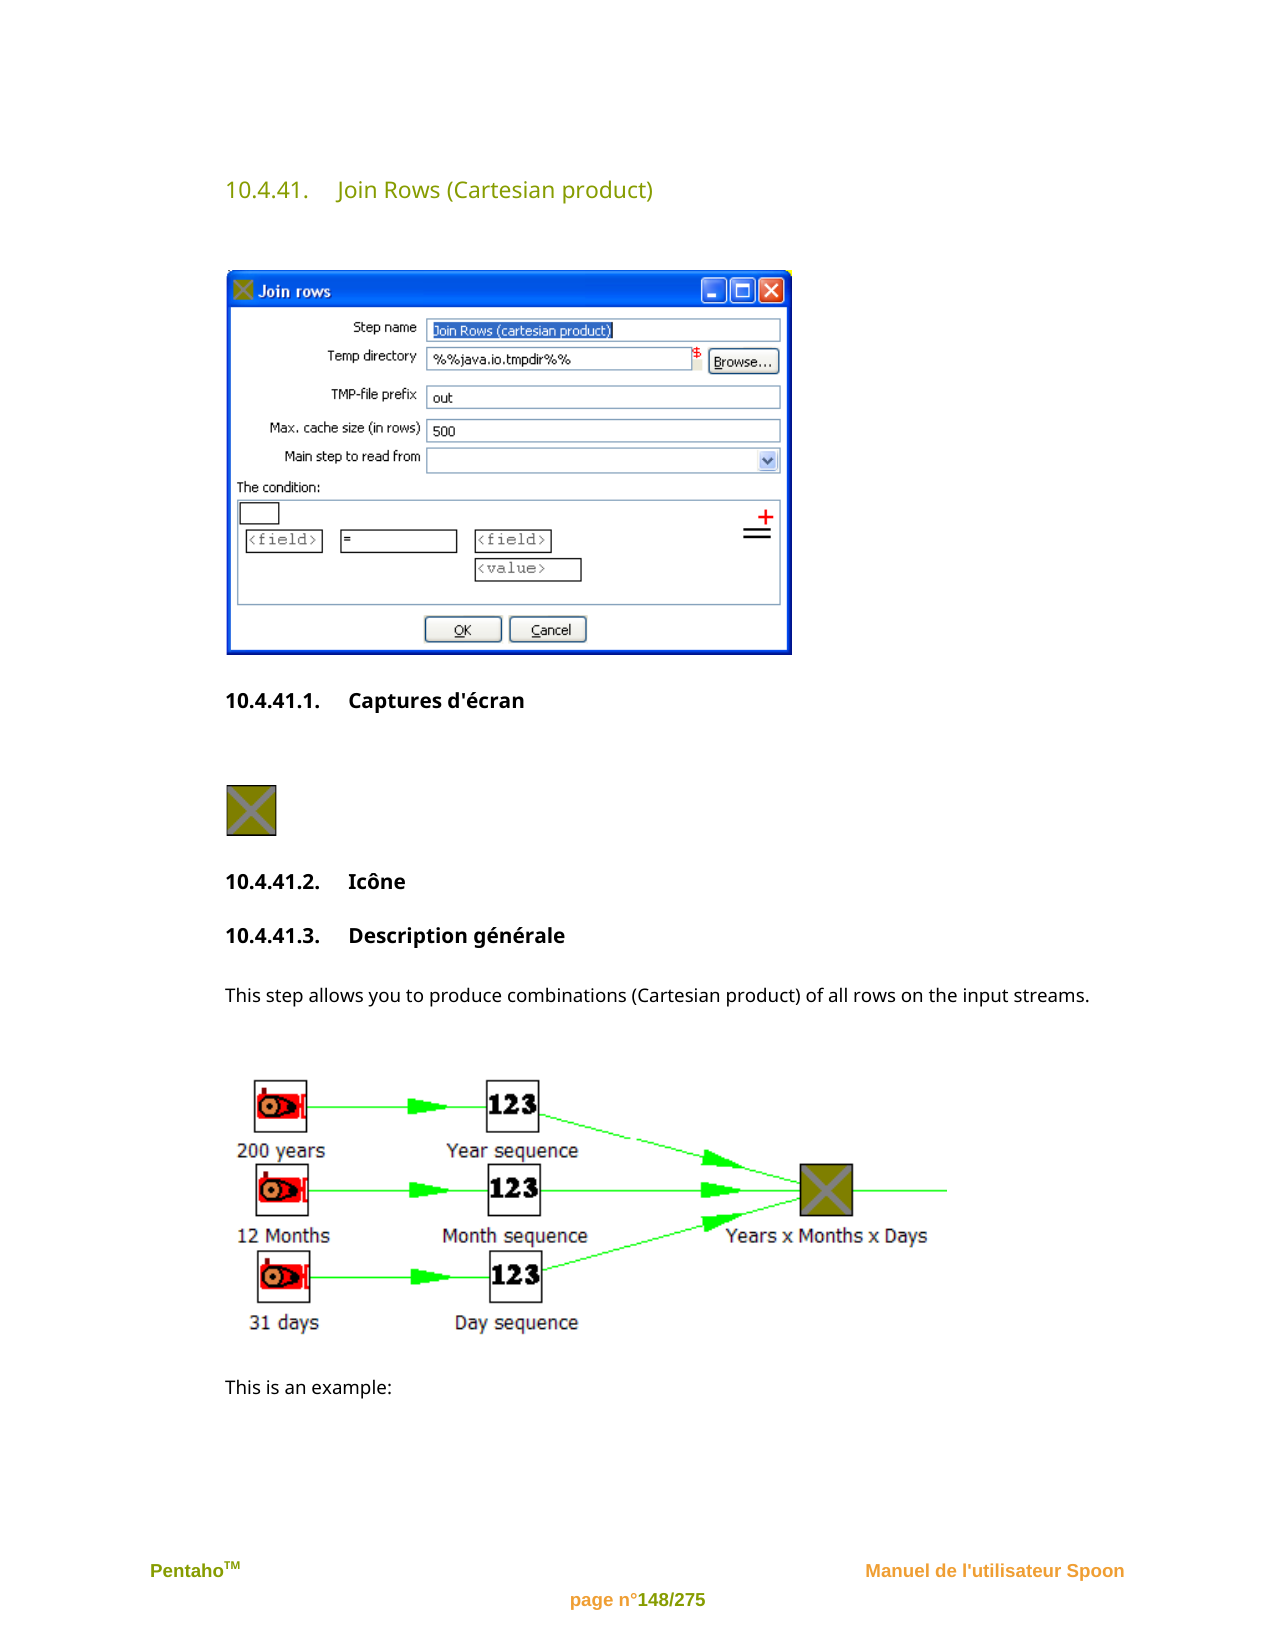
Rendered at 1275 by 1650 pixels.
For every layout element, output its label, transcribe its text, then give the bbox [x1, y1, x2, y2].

picture [226, 785, 277, 836]
text This step allows you to produce combinations (Cartesian product) of all rows on the input streams. [225, 979, 1125, 1008]
subtitle Join Rows (Cartesian product) [225, 175, 1125, 204]
subtitle Description générale [225, 920, 1125, 949]
picture [226, 270, 792, 655]
subtitle Captures d'écran [225, 229, 1125, 715]
text This is an example: [225, 1038, 1125, 1401]
subtitle Icône [225, 740, 1125, 895]
